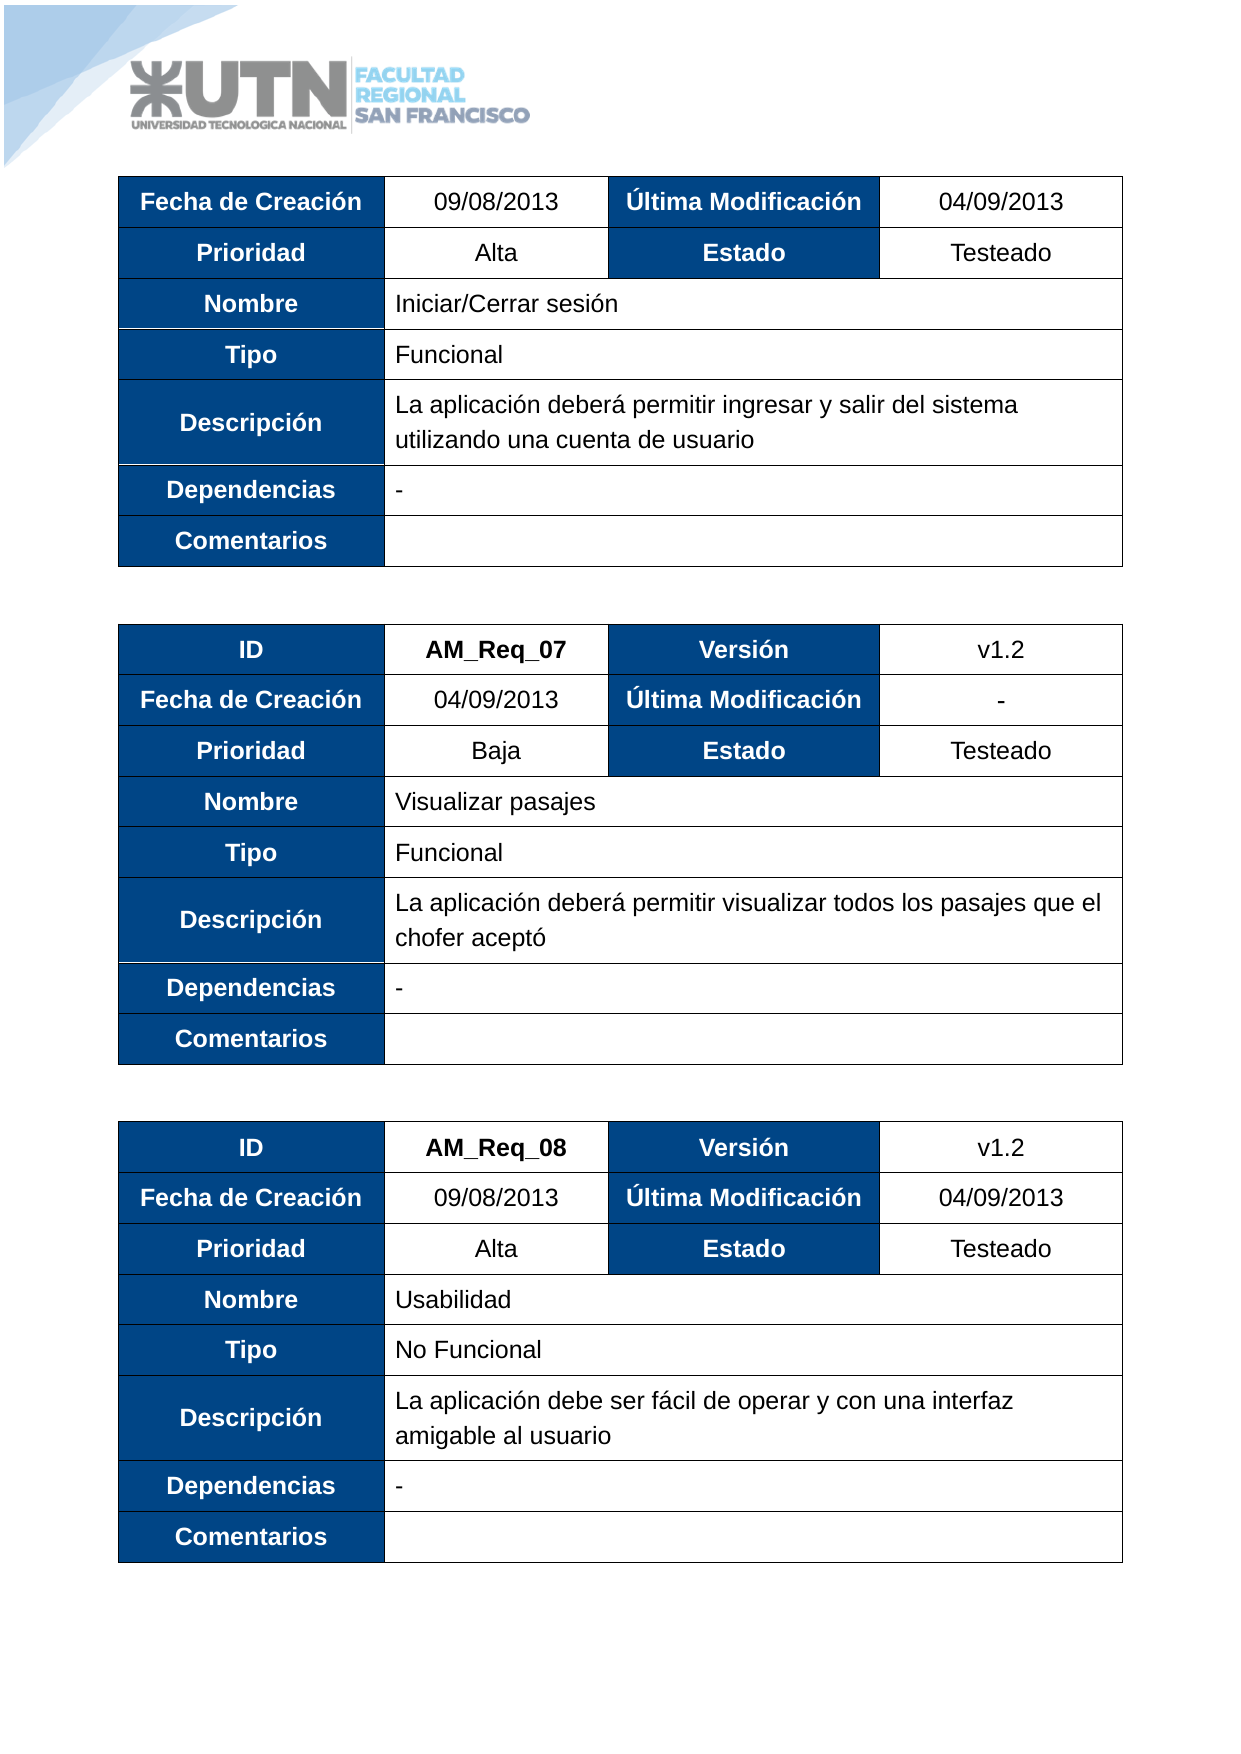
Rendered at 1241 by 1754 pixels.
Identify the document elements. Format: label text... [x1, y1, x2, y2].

table_cell Prioridad [119, 726, 384, 776]
table_cell La aplicación debe ser fácil de operar y con una interfaz amigable al usuario [385, 1376, 1122, 1460]
table_cell Nombre [119, 279, 384, 328]
table_cell [385, 1014, 1122, 1064]
table_cell Prioridad [119, 1224, 384, 1274]
table_cell Comentarios [119, 1014, 384, 1064]
table_cell Funcional [385, 330, 1122, 379]
table_cell La aplicación deberá permitir visualizar todos los pasajes que el chofer aceptó [385, 878, 1122, 962]
table_cell Última Modificación [609, 177, 879, 227]
table_cell Tipo [119, 827, 384, 877]
table_cell [385, 516, 1122, 566]
table_cell Visualizar pasajes [385, 777, 1122, 826]
table_cell Fecha de Creación [119, 675, 384, 725]
table_cell [385, 1512, 1122, 1562]
table_cell Fecha de Creación [119, 177, 384, 227]
table_cell Estado [609, 726, 879, 776]
table_cell Funcional [385, 827, 1122, 877]
table_header ID [119, 625, 384, 674]
table_cell Estado [609, 228, 879, 278]
table_header v1.2 [880, 625, 1122, 674]
table_cell Testeado [880, 1224, 1122, 1274]
table_header AM_Req_07 [385, 625, 608, 674]
picture [3, 5, 532, 169]
table_cell 09/08/2013 [385, 177, 608, 227]
table_cell Fecha de Creación [119, 1173, 384, 1223]
table_cell - [880, 675, 1122, 725]
table_cell La aplicación deberá permitir ingresar y salir del sistema utilizando una cuenta de usuario [385, 380, 1122, 464]
table_cell Testeado [880, 228, 1122, 278]
table_header Versión [609, 1122, 879, 1172]
table_cell Testeado [880, 726, 1122, 776]
table_cell Última Modificación [609, 675, 879, 725]
table_cell Dependencias [119, 964, 384, 1013]
table_cell Dependencias [119, 1461, 384, 1511]
table_cell Tipo [119, 1325, 384, 1375]
table_cell Descripción [119, 1376, 384, 1460]
table_cell Comentarios [119, 516, 384, 566]
table_cell No Funcional [385, 1325, 1122, 1375]
table_cell Descripción [119, 878, 384, 962]
table_cell Nombre [119, 777, 384, 826]
table_cell Comentarios [119, 1512, 384, 1562]
table_header AM_Req_08 [385, 1122, 608, 1172]
table_cell 04/09/2013 [385, 675, 608, 725]
table_cell 04/09/2013 [880, 177, 1122, 227]
table_header Versión [609, 625, 879, 674]
table_cell Alta [385, 1224, 608, 1274]
table_cell - [385, 466, 1122, 515]
table_cell Alta [385, 228, 608, 278]
table_cell Estado [609, 1224, 879, 1274]
table_cell - [385, 1461, 1122, 1511]
table_cell Dependencias [119, 466, 384, 515]
table_cell Descripción [119, 380, 384, 464]
table_header ID [119, 1122, 384, 1172]
table_cell 09/08/2013 [385, 1173, 608, 1223]
table_cell Usabilidad [385, 1275, 1122, 1324]
table_cell Baja [385, 726, 608, 776]
table_cell 04/09/2013 [880, 1173, 1122, 1223]
table_cell Última Modificación [609, 1173, 879, 1223]
table_cell - [385, 964, 1122, 1013]
table_cell Prioridad [119, 228, 384, 278]
table_cell Nombre [119, 1275, 384, 1324]
table_cell Tipo [119, 330, 384, 379]
table_cell Iniciar/Cerrar sesión [385, 279, 1122, 328]
table_header v1.2 [880, 1122, 1122, 1172]
